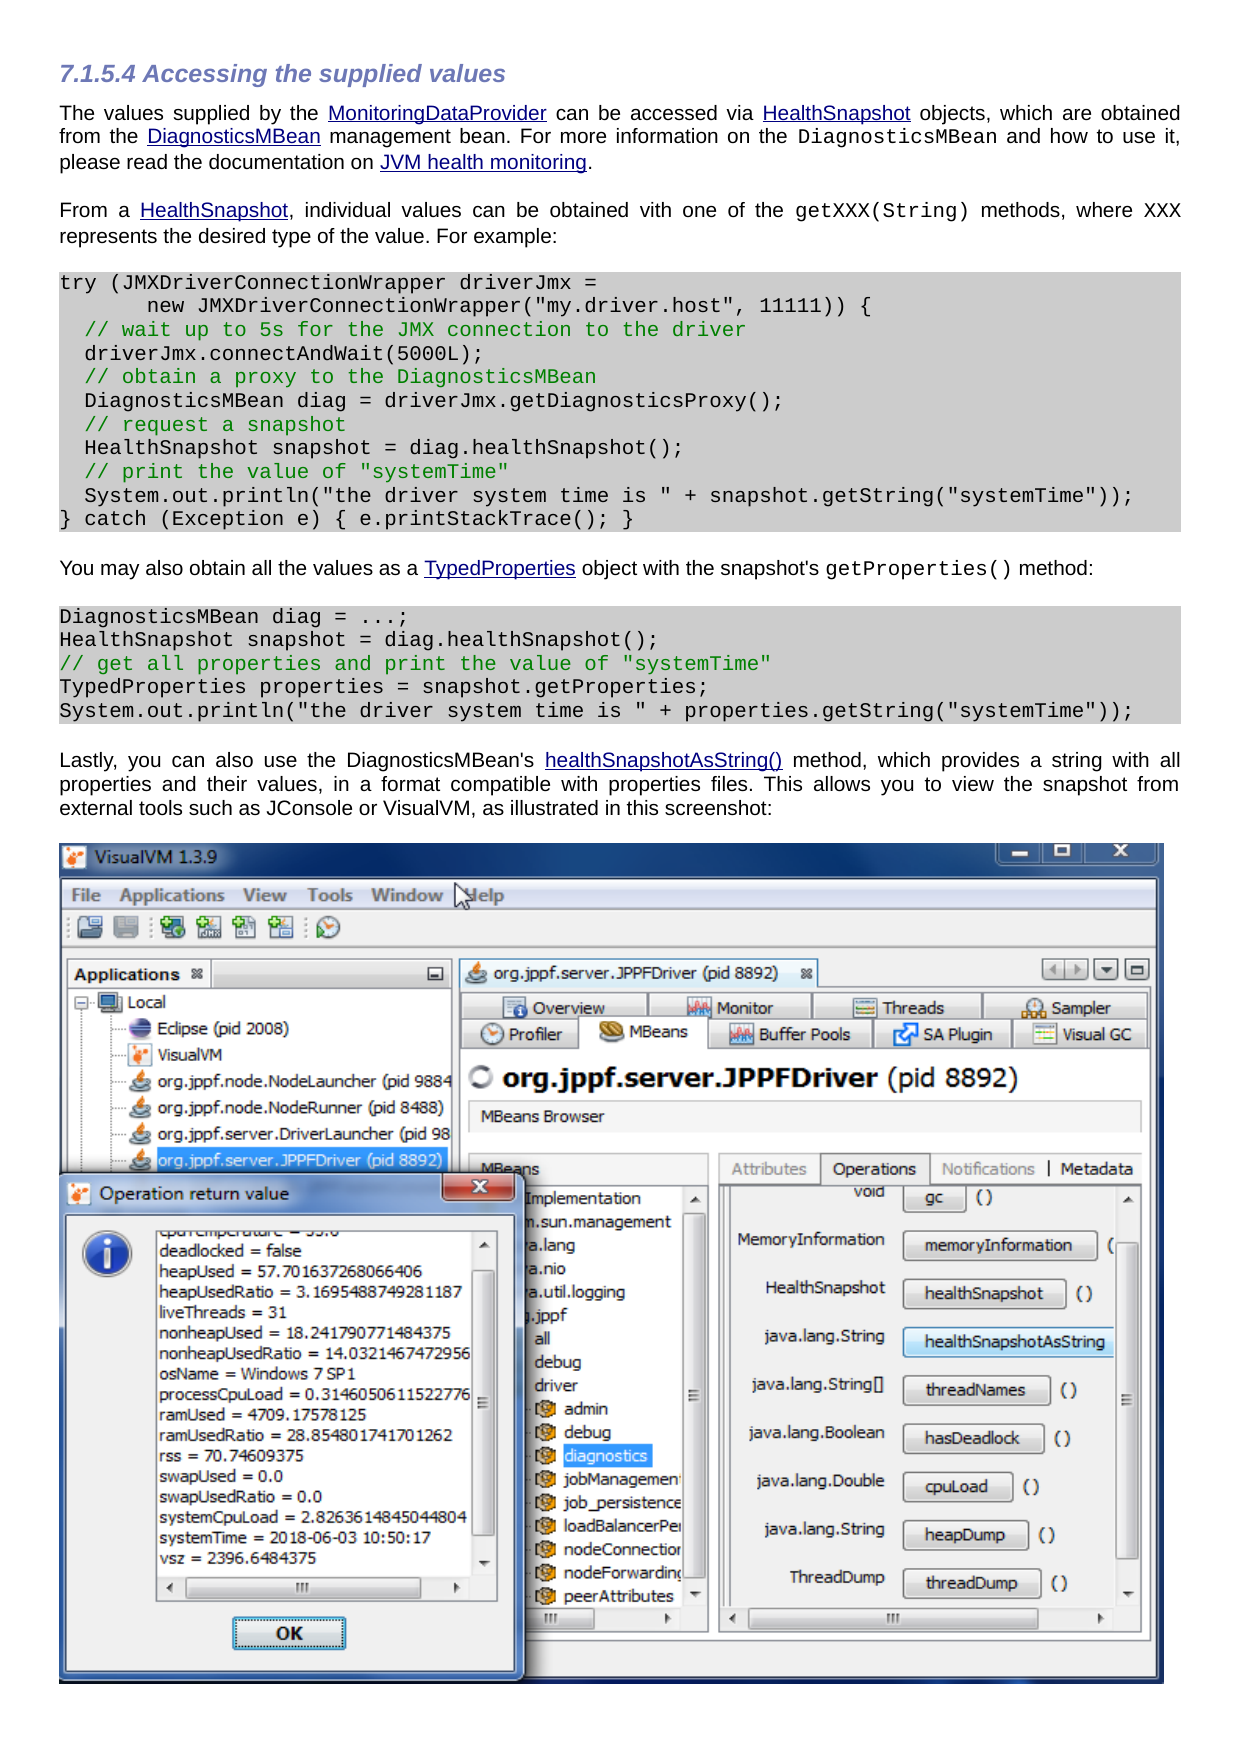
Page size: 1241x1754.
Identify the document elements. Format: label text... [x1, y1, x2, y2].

text From a HealthSnapshot, individual values can be obtained vith one of the getXXX(String) methods, where XXX represents the desired type of the value. For example: [59, 198, 1181, 248]
picture [59, 843, 1164, 1684]
text driverJmx.connectAndWait(5000L); [59, 343, 1181, 366]
text // obtain a proxy to the DiagnosticsMBean [59, 366, 1181, 390]
text DiagnosticsMBean diag = ...; [59, 606, 1181, 629]
text // request a snapshot [59, 414, 1181, 437]
text // print the value of "systemTime" [59, 461, 1181, 484]
text new JMXDriverConnectionWrapper("my.driver.host", 11111)) { [59, 295, 1181, 319]
text } catch (Exception e) { e.printStackTrace(); } [59, 508, 1181, 532]
text System.out.println("the driver system time is " + properties.getString("systemTime")); [59, 700, 1181, 724]
text Lastly, you can also use the DiagnosticsMBean's healthSnapshotAsString() method, which provides a string with all properties and their values, in a format compatible with properties files. This allows you to view the snapshot from external tools such as JConsole or VisualVM, as illustrated in this screenshot: [59, 748, 1181, 820]
text // wait up to 5s for the JMX connection to the driver [59, 319, 1181, 343]
text // get all properties and print the value of "systemTime" [59, 653, 1181, 677]
text System.out.println("the driver system time is " + snapshot.getString("systemTime")); [59, 484, 1181, 508]
text The values supplied by the MonitoringDataProvider can be accessed via HealthSnapshot objects, which are obtained from the DiagnosticsMBean management bean. For more information on the DiagnosticsMBean and how to use it, please read the documentation on JVM health monitoring. [59, 100, 1181, 174]
text You may also obtain all the values as a TypedProperties object with the snapshot's getProperties() method: [59, 556, 1181, 582]
text HealthSnapshot snapshot = diag.healthSnapshot(); [59, 437, 1181, 461]
text DiagnosticsMBean diag = driverJmx.getDiagnosticsProxy(); [59, 390, 1181, 414]
text TypedProperties properties = snapshot.getProperties; [59, 677, 1181, 700]
text try (JMXDriverConnectionWrapper driverJmx = [59, 272, 1181, 295]
text HealthSnapshot snapshot = diag.healthSnapshot(); [59, 629, 1181, 653]
subtitle Accessing the supplied values [59, 59, 1181, 88]
